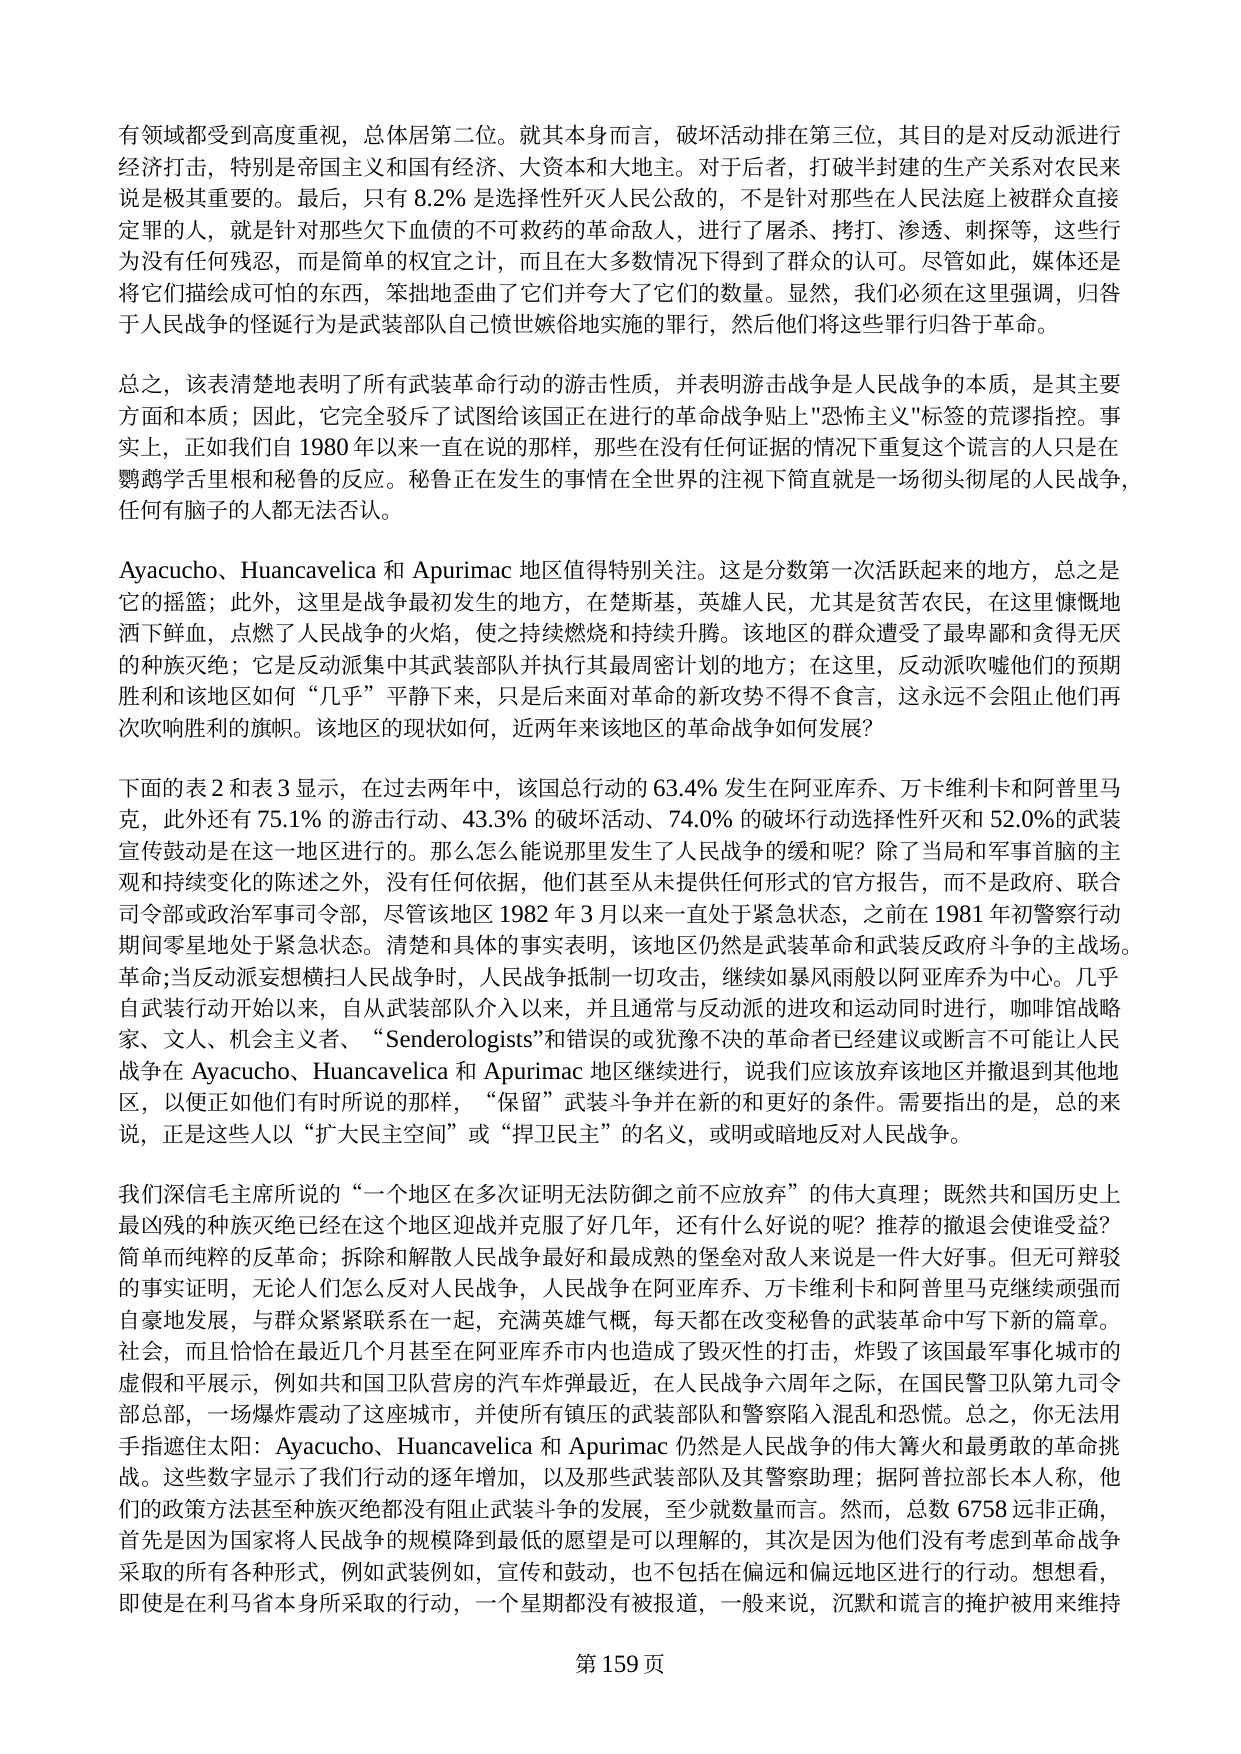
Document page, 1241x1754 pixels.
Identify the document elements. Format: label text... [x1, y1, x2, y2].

text 有领域都受到高度重视，总体居第二位。就其本身而言，破坏活动排在第三位，其目的是对反动派进行经济打击，特别是帝国主义和国有经济、大资本和大地主。对于后者，打破半封建的生产关系对农民来说是极其重要的。最后，只有8.2% 是选择性歼灭人民公敌的，不是针对那些在人民法庭上被群众直接定罪的人，就是针对那些欠下血债的不可救药的革命敌人，进行了屠杀、拷打、渗透、刺探等，这些行为没有任何残忍，而是简单的权宜之计，而且在大多数情况下得到了群众的认可。尽管如此，媒体还是将它们描绘成可怕的东西，笨拙地歪曲了它们并夸大了它们的数量。显然，我们必须在这里强调，归咎于人民战争的怪诞行为是武装部队自己愤世嫉俗地实施的罪行，然后他们将这些罪行归咎于革命。 [118, 118, 1122, 339]
text 总之，该表清楚地表明了所有武装革命行动的游击性质，并表明游击战争是人民战争的本质，是其主要方面和本质；因此，它完全驳斥了试图给该国正在进行的革命战争贴上"恐怖主义"标签的荒谬指控。事实上，正如我们自1980年以来一直在说的那样，那些在没有任何证据的情况下重复这个谎言的人只是在鹦鹉学舌里根和秘鲁的反应。秘鲁正在发生的事情在全世界的注视下简直就是一场彻头彻尾的人民战争，任何有脑子的人都无法否认。 [118, 367, 1122, 525]
text 我们深信毛主席所说的“一个地区在多次证明无法防御之前不应放弃”的伟大真理；既然共和国历史上最凶残的种族灭绝已经在这个地区迎战并克服了好几年，还有什么好说的呢？推荐的撤退会使谁受益？简单而纯粹的反革命；拆除和解散人民战争最好和最成熟的堡垒对敌人来说是一件大好事。但无可辩驳的事实证明，无论人们怎么反对人民战争，人民战争在阿亚库乔、万卡维利卡和阿普里马克继续顽强而自豪地发展，与群众紧紧联系在一起，充满英雄气概，每天都在改变秘鲁的武装革命中写下新的篇章。社会，而且恰恰在最近几个月甚至在阿亚库乔市内也造成了毁灭性的打击，炸毁了该国最军事化城市的虚假和平展示，例如共和国卫队营房的汽车炸弹最近，在人民战争六周年之际，在国民警卫队第九司令部总部，一场爆炸震动了这座城市，并使所有镇压的武装部队和警察陷入混乱和恐慌。总之，你无法用手指遮住太阳：Ayacucho、Huancavelica 和 Apurimac 仍然是人民战争的伟大篝火和最勇敢的革命挑战。这些数字显示了我们行动的逐年增加，以及那些武装部队及其警察助理；据阿普拉部长本人称，他们的政策方法甚至种族灭绝都没有阻止武装斗争的发展，至少就数量而言。然而，总数6758远非正确，首先是因为国家将人民战争的规模降到最低的愿望是可以理解的，其次是因为他们没有考虑到革命战争采取的所有各种形式，例如武装例如，宣传和鼓动，也不包括在偏远和偏远地区进行的行动。想想看，即使是在利马省本身所采取的行动，一个星期都没有被报道，一般来说，沉默和谎言的掩护被用来维持 [118, 1177, 1122, 1618]
text 下面的表2和表3显示，在过去两年中，该国总行动的63.4% 发生在阿亚库乔、万卡维利卡和阿普里马克，此外还有75.1% 的游击行动、43.3% 的破坏活动、74.0% 的破坏行动选择性歼灭和52.0%的武装宣传鼓动是在这一地区进行的。那么怎么能说那里发生了人民战争的缓和呢？除了当局和军事首脑的主观和持续变化的陈述之外，没有任何依据，他们甚至从未提供任何形式的官方报告，而不是政府、联合司令部或政治军事司令部，尽管该地区1982年3月以来一直处于紧急状态，之前在1981年初警察行动期间零星地处于紧急状态。清楚和具体的事实表明，该地区仍然是武装革命和武装反政府斗争的主战场。革命;当反动派妄想横扫人民战争时，人民战争抵制一切攻击，继续如暴风雨般以阿亚库乔为中心。几乎自武装行动开始以来，自从武装部队介入以来，并且通常与反动派的进攻和运动同时进行，咖啡馆战略家、文人、机会主义者、“Senderologists”和错误的或犹豫不决的革命者已经建议或断言不可能让人民战争在 Ayacucho、Huancavelica 和 Apurimac 地区继续进行，说我们应该放弃该地区并撤退到其他地区，以便正如他们有时所说的那样，“保留”武装斗争并在新的和更好的条件。需要指出的是，总的来说，正是这些人以“扩大民主空间”或“捍卫民主”的名义，或明或暗地反对人民战争。 [118, 771, 1122, 1148]
text Ayacucho、Huancavelica 和 Apurimac 地区值得特别关注。这是分数第一次活跃起来的地方，总之是它的摇篮；此外，这里是战争最初发生的地方，在楚斯基，英雄人民，尤其是贫苦农民，在这里慷慨地洒下鲜血，点燃了人民战争的火焰，使之持续燃烧和持续升腾。该地区的群众遭受了最卑鄙和贪得无厌的种族灭绝；它是反动派集中其武装部队并执行其最周密计划的地方；在这里，反动派吹嘘他们的预期胜利和该地区如何“几乎”平静下来，只是后来面对革命的新攻势不得不食言，这永远不会阻止他们再次吹响胜利的旗帜。该地区的现状如何，近两年来该地区的革命战争如何发展？ [118, 553, 1122, 742]
